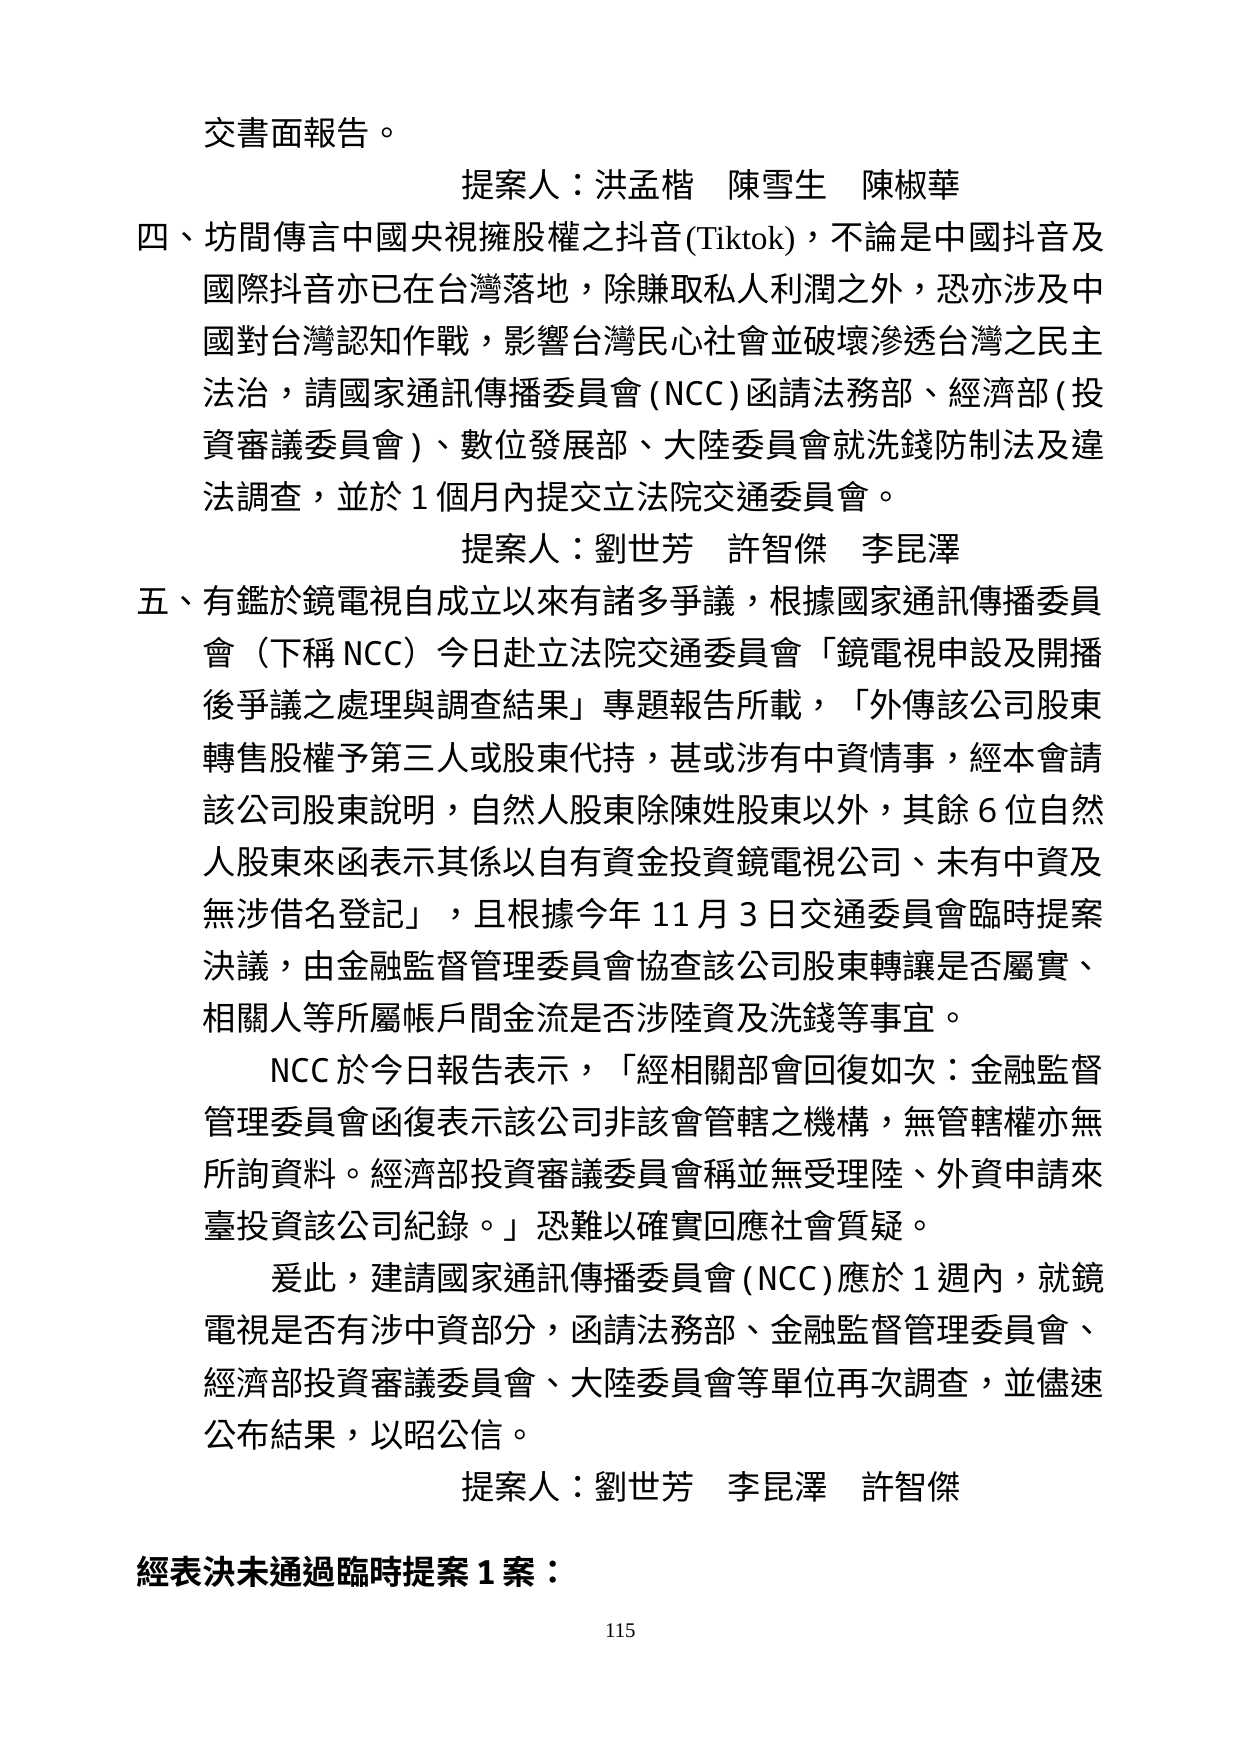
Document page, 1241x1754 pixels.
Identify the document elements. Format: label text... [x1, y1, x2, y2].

text 經表決未通過臨時提案1案： [136, 1528, 1104, 1591]
text 五、有鑑於鏡電視自成立以來有諸多爭議，根據國家通訊傳播委員會（下稱NCC）今日赴立法院交通委員會「鏡電視申設及開播後爭議之處理與調查結果」專題報告所載，「外傳該公司股東轉售股權予第三人或股東代持，甚或涉有中資情事，經本會請該公司股東說明，自然人股東除陳姓股東以外，其餘6位自然人股東來函表示其係以自有資金投資鏡電視公司、未有中資及無涉借名登記」，且根據今年11月3日交通委員會臨時提案決議，由金融監督管理委員會協查該公司股東轉讓是否屬實、相關人等所屬帳戶間金流是否涉陸資及洗錢等事宜。 [136, 572, 1104, 1041]
text 交書面報告。 [203, 103, 1104, 155]
text 提案人：劉世芳 李昆澤 許智傑 [461, 1457, 1104, 1509]
text 四、坊間傳言中國央視擁股權之抖音(Tiktok)，不論是中國抖音及國際抖音亦已在台灣落地，除賺取私人利潤之外，恐亦涉及中國對台灣認知作戰，影響台灣民心社會並破壞滲透台灣之民主法治，請國家通訊傳播委員會(NCC)函請法務部、經濟部(投資審議委員會)、數位發展部、大陸委員會就洗錢防制法及違法調查，並於1個月內提交立法院交通委員會。 [136, 207, 1104, 520]
text NCC於今日報告表示，「經相關部會回復如次：金融監督管理委員會函復表示該公司非該會管轄之機構，無管轄權亦無所詢資料。經濟部投資審議委員會稱並無受理陸、外資申請來臺投資該公司紀錄。」恐難以確實回應社會質疑。 [203, 1041, 1104, 1249]
text 提案人：劉世芳 許智傑 李昆澤 [461, 520, 1104, 572]
text 提案人：洪孟楷 陳雪生 陳椒華 [461, 155, 1104, 207]
text 爰此，建請國家通訊傳播委員會(NCC)應於1週內，就鏡電視是否有涉中資部分，函請法務部、金融監督管理委員會、經濟部投資審議委員會、大陸委員會等單位再次調查，並儘速公布結果，以昭公信。 [203, 1249, 1104, 1457]
